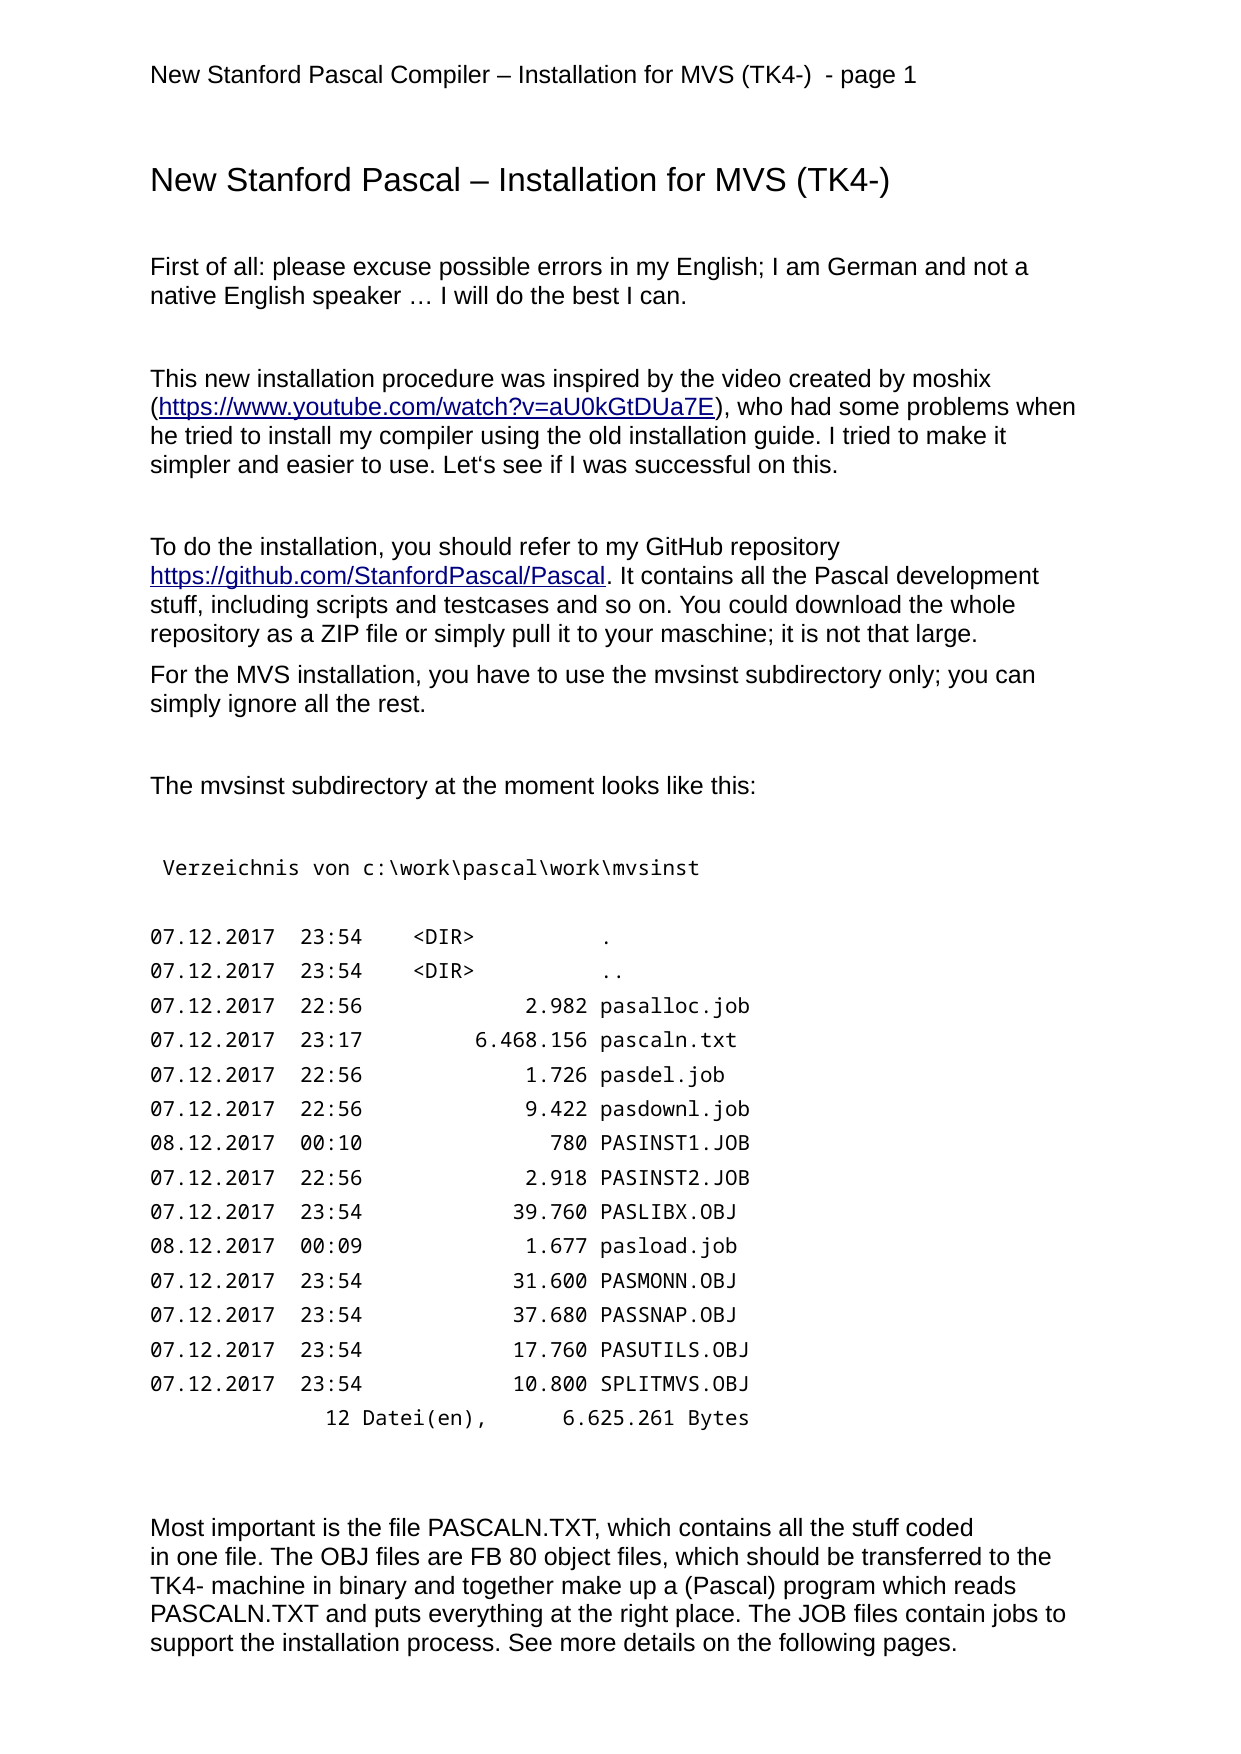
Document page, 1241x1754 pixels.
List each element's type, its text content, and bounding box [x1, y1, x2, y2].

text The mvsinst subdirectory at the moment looks like this: [150, 771, 1090, 800]
text 07.12.2017 23:54 <DIR> .. [150, 957, 1090, 985]
text First of all: please excuse possible errors in my English; I am German and not a native English speaker … I will do the best I can. [150, 252, 1090, 310]
text 07.12.2017 23:54 17.760 PASUTILS.OBJ [150, 1335, 1090, 1363]
text Most important is the file PASCALN.TXT, which contains all the stuff coded in one file. The OBJ files are FB 80 object files, which should be transferred to the TK4- machine in binary and together make up a (Pascal) program which reads PASCALN.TXT and puts everything at the right place. The JOB files contain jobs to support the installation process. See more details on the following pages. [150, 1513, 1090, 1657]
text 07.12.2017 22:56 2.918 PASINST2.JOB [150, 1163, 1090, 1191]
text This new installation procedure was inspired by the video created by moshix (https://www.youtube.com/watch?v=aU0kGtDUa7E), who had some problems when he tried to install my compiler using the old installation guide. I tried to make it simpler and easier to use. Let‘s see if I was successful on this. [150, 363, 1090, 478]
text 12 Datei(en), 6.625.261 Bytes [150, 1403, 1090, 1432]
text 07.12.2017 22:56 9.422 pasdownl.job [150, 1094, 1090, 1123]
text 08.12.2017 00:10 780 PASINST1.JOB [150, 1128, 1090, 1157]
text For the MVS installation, you have to use the mvsinst subdirectory only; you can simply ignore all the rest. [150, 660, 1090, 717]
text 07.12.2017 23:17 6.468.156 pascaln.txt [150, 1025, 1090, 1054]
text 07.12.2017 23:54 31.600 PASMONN.OBJ [150, 1266, 1090, 1294]
text Verzeichnis von c:\work\pascal\work\mvsinst [150, 853, 1090, 882]
text 08.12.2017 00:09 1.677 pasload.job [150, 1232, 1090, 1260]
text 07.12.2017 22:56 2.982 pasalloc.job [150, 991, 1090, 1019]
text New Stanford Pascal – Installation for MVS (TK4-) [150, 160, 1090, 198]
text 07.12.2017 23:54 <DIR> . [150, 922, 1090, 951]
text 07.12.2017 22:56 1.726 pasdel.job [150, 1060, 1090, 1088]
text 07.12.2017 23:54 10.800 SPLITMVS.OBJ [150, 1369, 1090, 1398]
text 07.12.2017 23:54 39.760 PASLIBX.OBJ [150, 1197, 1090, 1226]
text To do the installation, you should refer to my GitHub repository https://github.com/StanfordPascal/Pascal. It contains all the Pascal development stuff, including scripts and testcases and so on. You could download the whole repository as a ZIP file or simply pull it to your maschine; it is not that large. [150, 532, 1090, 647]
text 07.12.2017 23:54 37.680 PASSNAP.OBJ [150, 1300, 1090, 1329]
